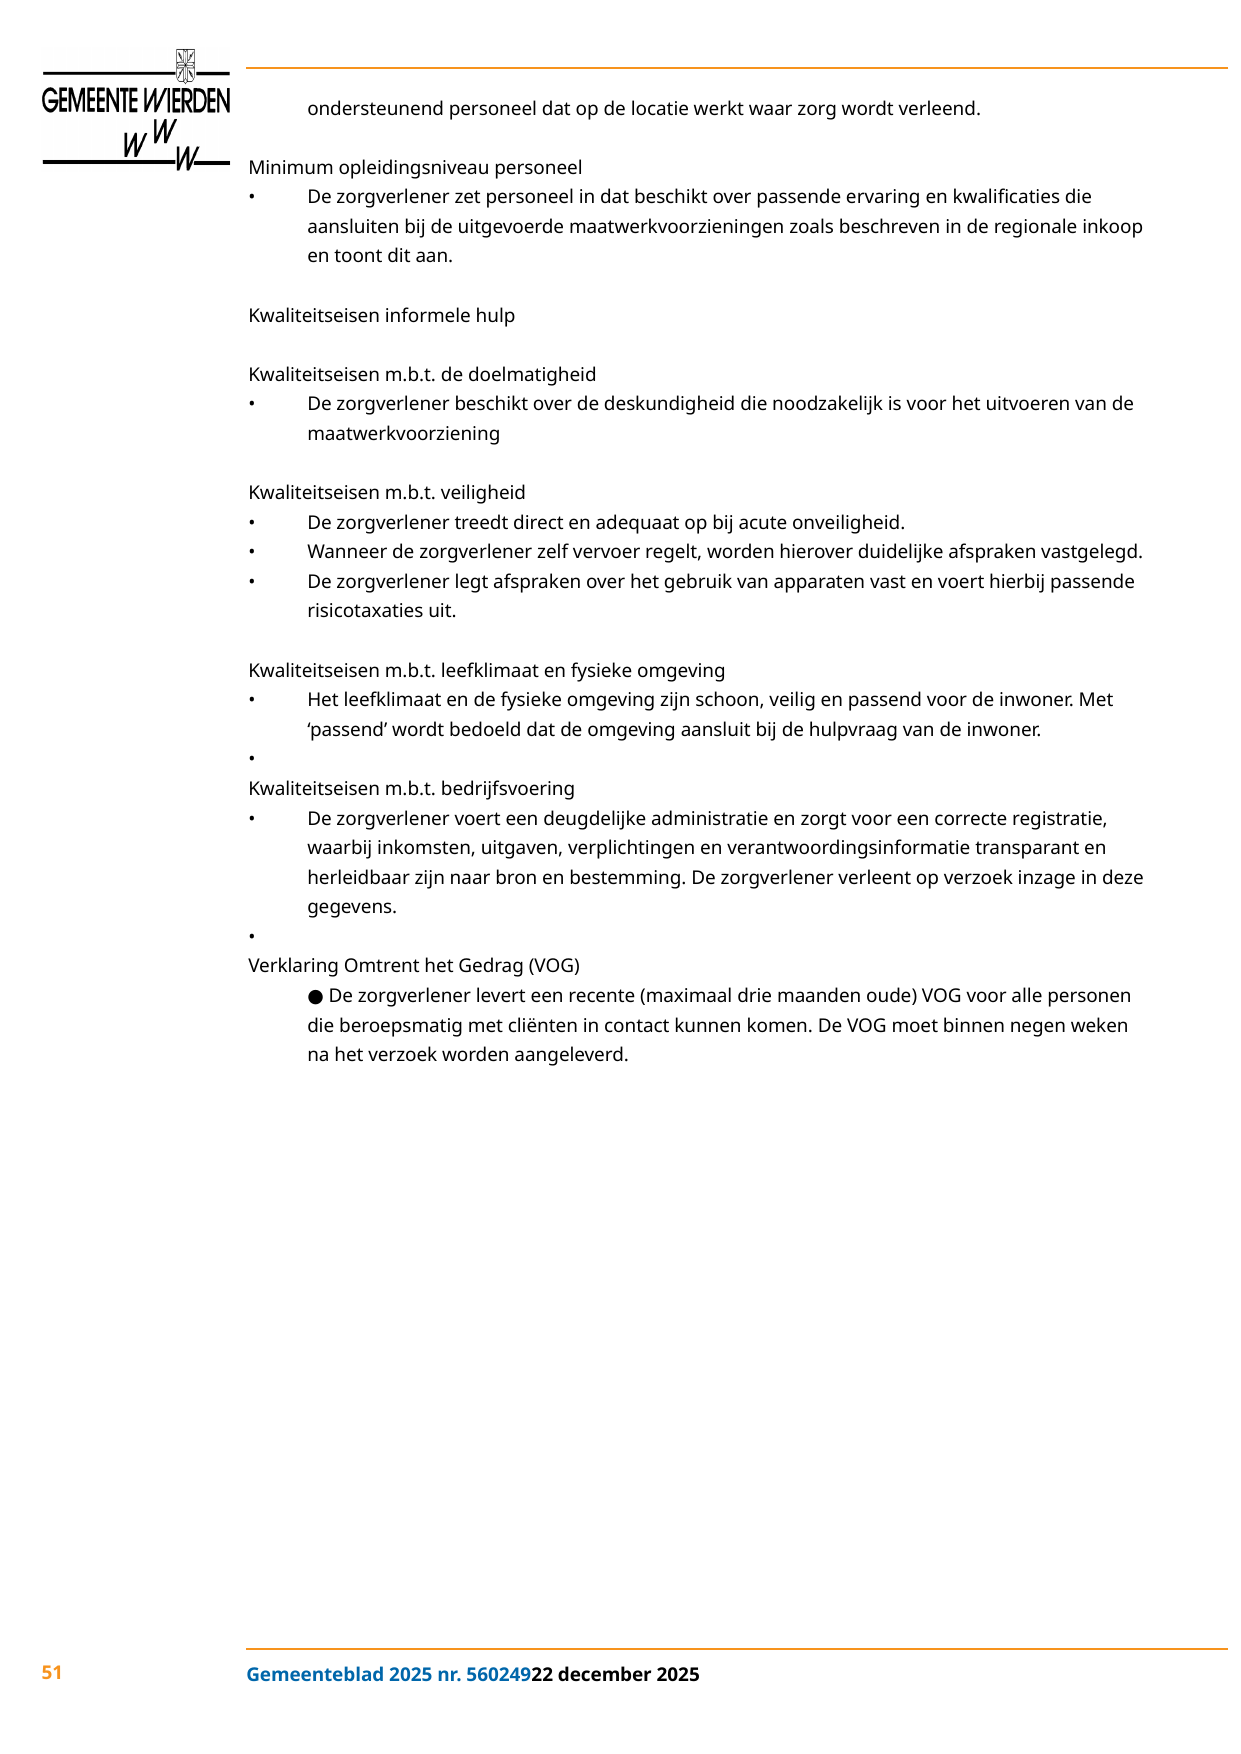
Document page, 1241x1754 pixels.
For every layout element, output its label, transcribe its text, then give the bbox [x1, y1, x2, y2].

list ondersteunend personeel dat op de locatie werkt waar zorg wordt verleend. [248, 95, 1152, 121]
list Het leefklimaat en de fysieke omgeving zijn schoon, veilig en passend voor de inwoner. Met ‘passend’ wordt bedoeld dat de omgeving aansluit bij de hulpvraag van de inwoner. [248, 686, 1152, 742]
list De zorgverlener voert een deugdelijke administratie en zorgt voor een correcte registratie, waarbij inkomsten, uitgaven, verplichtingen en verantwoordingsinformatie transparant en herleidbaar zijn naar bron en bestemming. De zorgverlener verleent op verzoek inzage in deze gegevens. [248, 805, 1152, 919]
text Kwaliteitseisen m.b.t. leefklimaat en fysieke omgeving [248, 657, 1152, 683]
text Kwaliteitseisen m.b.t. veiligheid [248, 479, 1152, 505]
list De zorgverlener zet personeel in dat beschikt over passende ervaring en kwalificaties die aansluiten bij de uitgevoerde maatwerkvoorzieningen zoals beschreven in de regionale inkoop en toont dit aan. [248, 183, 1152, 268]
text Verklaring Omtrent het Gedrag (VOG) [248, 953, 1152, 978]
list Wanneer de zorgverlener zelf vervoer regelt, worden hierover duidelijke afspraken vastgelegd. [248, 538, 1152, 564]
picture [41, 47, 231, 172]
text Kwaliteitseisen m.b.t. de doelmatigheid [248, 361, 1152, 387]
list De zorgverlener treedt direct en adequaat op bij acute onveiligheid. [248, 509, 1152, 535]
text Minimum opleidingsniveau personeel [248, 154, 1152, 180]
text Kwaliteitseisen m.b.t. bedrijfsvoering [248, 775, 1152, 801]
list ● De zorgverlener levert een recente (maximaal drie maanden oude) VOG voor alle personen die beroepsmatig met cliënten in contact kunnen komen. De VOG moet binnen negen weken na het verzoek worden aangeleverd. [248, 982, 1152, 1067]
text Kwaliteitseisen informele hulp [248, 302, 1152, 328]
list De zorgverlener legt afspraken over het gebruik van apparaten vast en voert hierbij passende risicotaxaties uit. [248, 568, 1152, 623]
list De zorgverlener beschikt over de deskundigheid die noodzakelijk is voor het uitvoeren van de maatwerkvoorziening [248, 391, 1152, 446]
